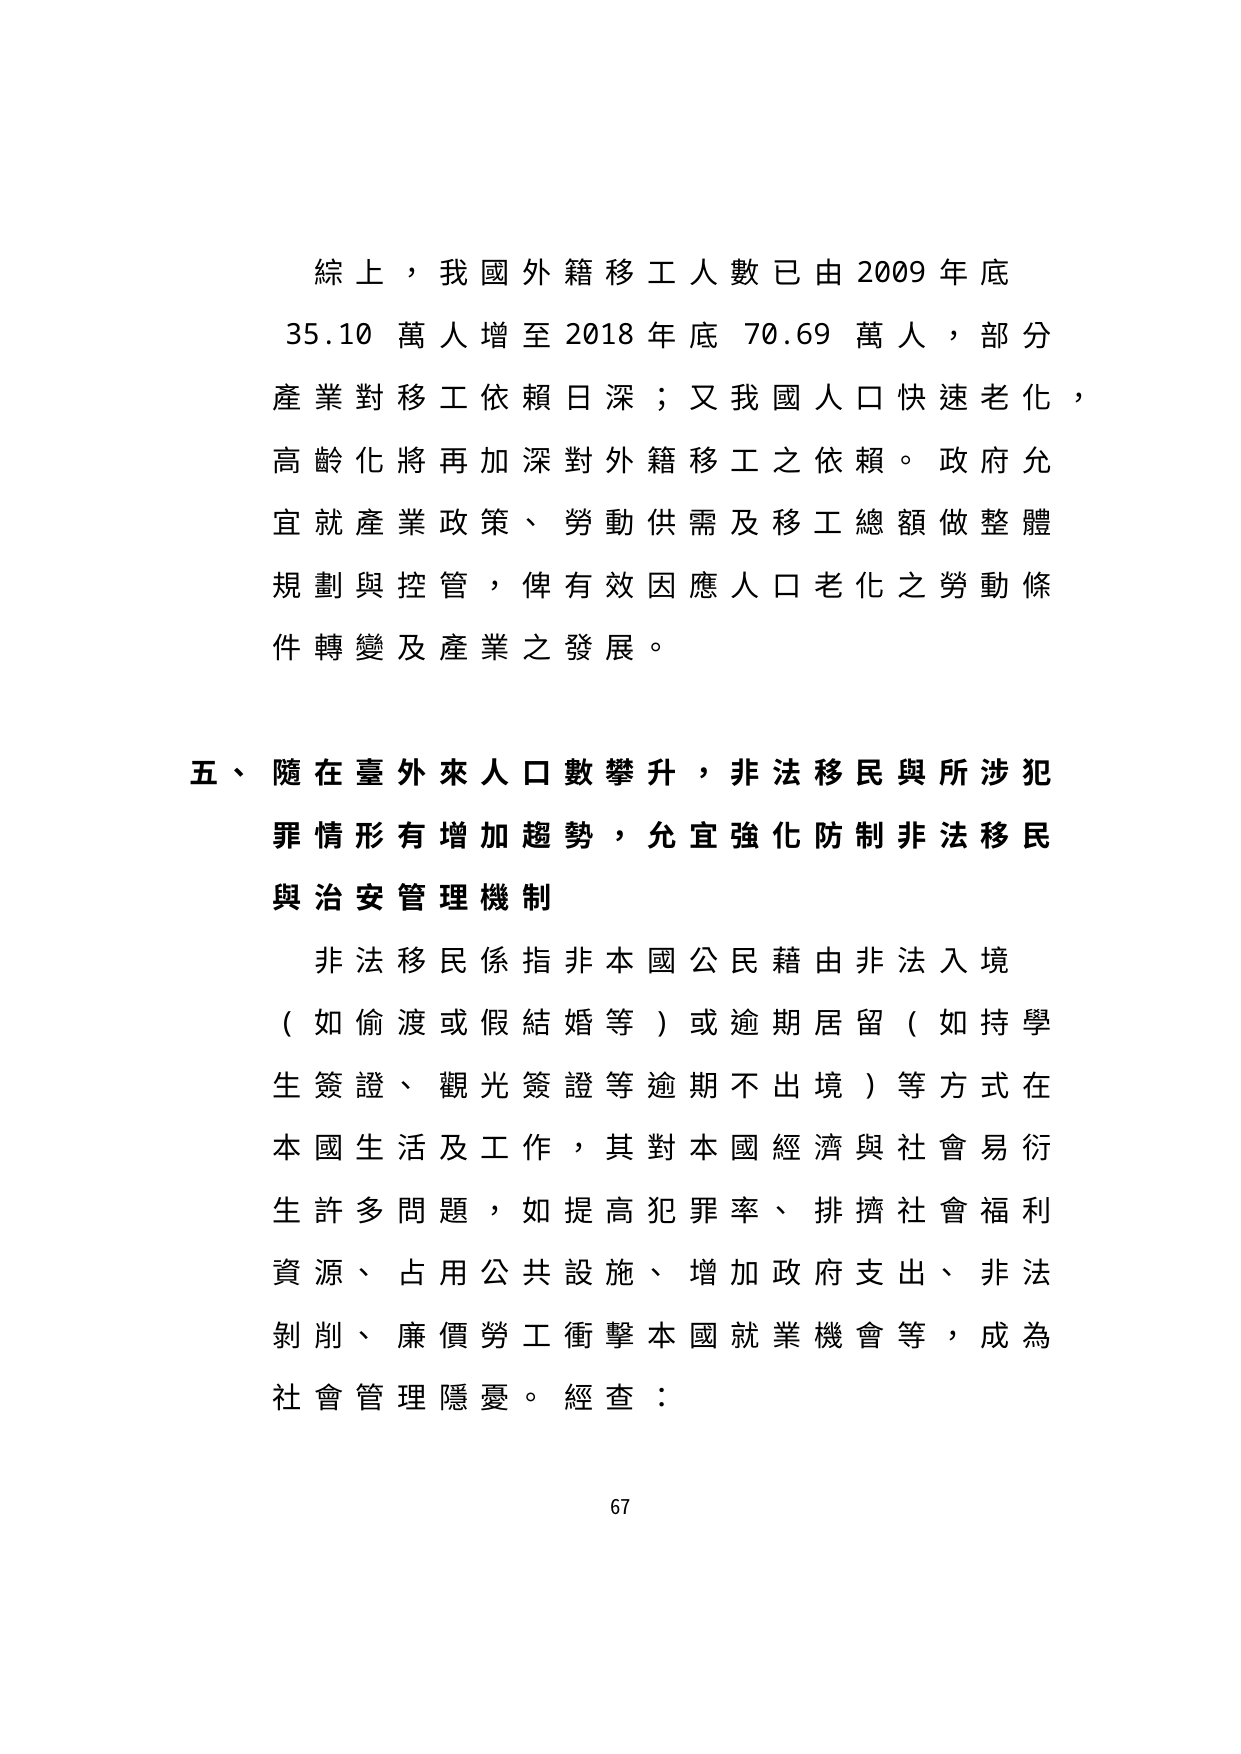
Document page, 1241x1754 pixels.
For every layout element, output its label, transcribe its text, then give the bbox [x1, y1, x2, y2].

text 非法移民係指非本國公民藉由非法入境(如偷渡或假結婚等)或逾期居留(如持學生簽證、觀光簽證等逾期不出境)等方式在本國生活及工作，其對本國經濟與社會易衍生許多問題，如提高犯罪率、排擠社會福利資源、占用公共設施、增加政府支出、非法剝削、廉價勞工衝擊本國就業機會等，成為社會管理隱憂。經查： [242, 917, 1058, 1417]
text 綜上，我國外籍移工人數已由2009年底35.10萬人增至2018年底70.69萬人，部分產業對移工依賴日深；又我國人口快速老化，高齡化將再加深對外籍移工之依賴。政府允宜就產業政策、勞動供需及移工總額做整體規劃與控管，俾有效因應人口老化之勞動條件轉變及產業之發展。 [242, 229, 1058, 667]
text 五、隨在臺外來人口數攀升，非法移民與所涉犯罪情形有增加趨勢，允宜強化防制非法移民與治安管理機制 [183, 729, 1058, 917]
